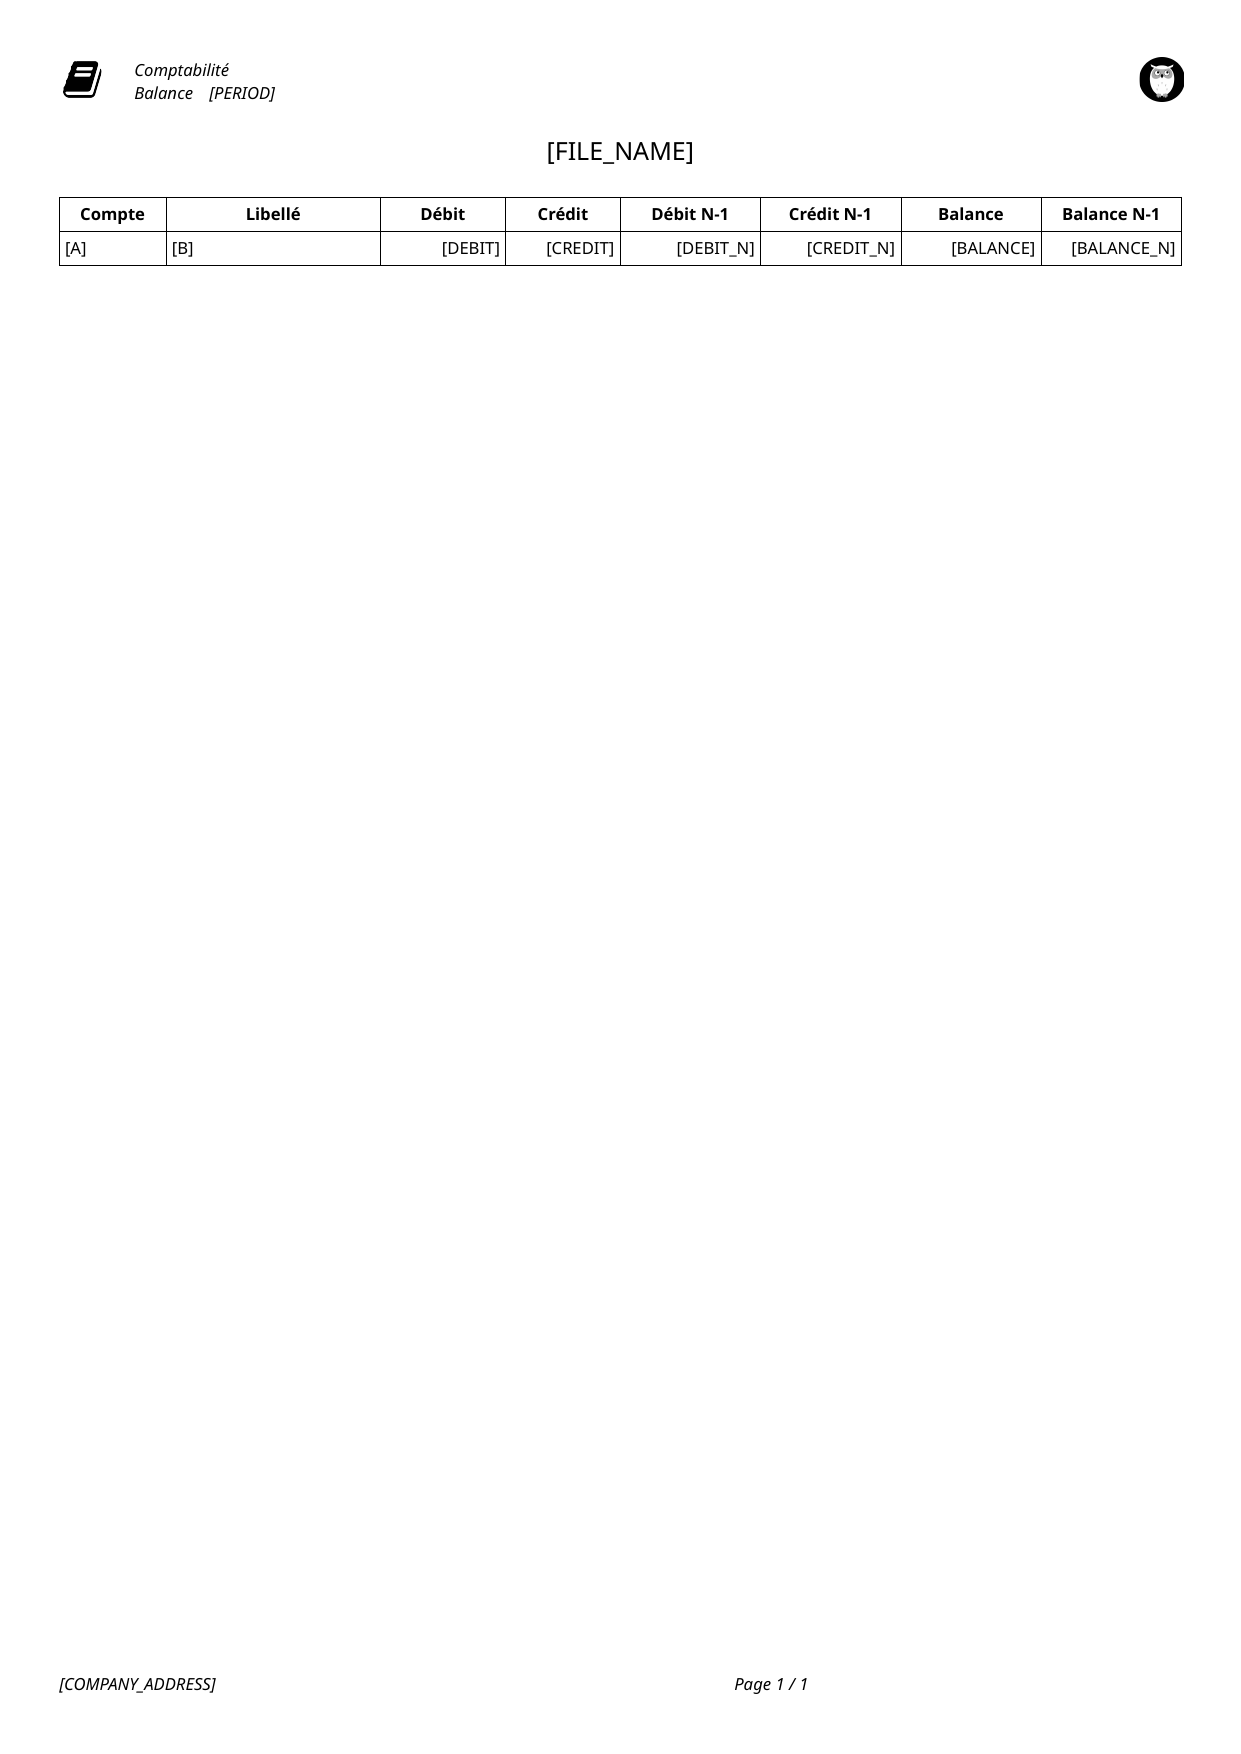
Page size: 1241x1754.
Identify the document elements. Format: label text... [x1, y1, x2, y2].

picture [1139, 57, 1184, 102]
text [FILE_NAME] [59, 134, 1181, 168]
table_cell [BALANCE] [902, 232, 1041, 265]
table_header Balance [902, 198, 1041, 231]
table_header Balance N-1 [1042, 198, 1181, 231]
table_cell [B] [167, 232, 380, 265]
table_header Libellé [167, 198, 380, 231]
table_header Compte [60, 198, 166, 231]
table_cell [DEBIT_N] [621, 232, 760, 265]
table_cell [CREDIT] [506, 232, 620, 265]
table_header Crédit [506, 198, 620, 231]
table_cell [BALANCE_N] [1042, 232, 1181, 265]
table_header Débit [381, 198, 505, 231]
table_header Débit N-1 [621, 198, 760, 231]
table_cell [A] [60, 232, 166, 265]
picture [63, 58, 102, 101]
table_header Crédit N-1 [761, 198, 901, 231]
table_cell [DEBIT] [381, 232, 505, 265]
table_cell [CREDIT_N] [761, 232, 901, 265]
